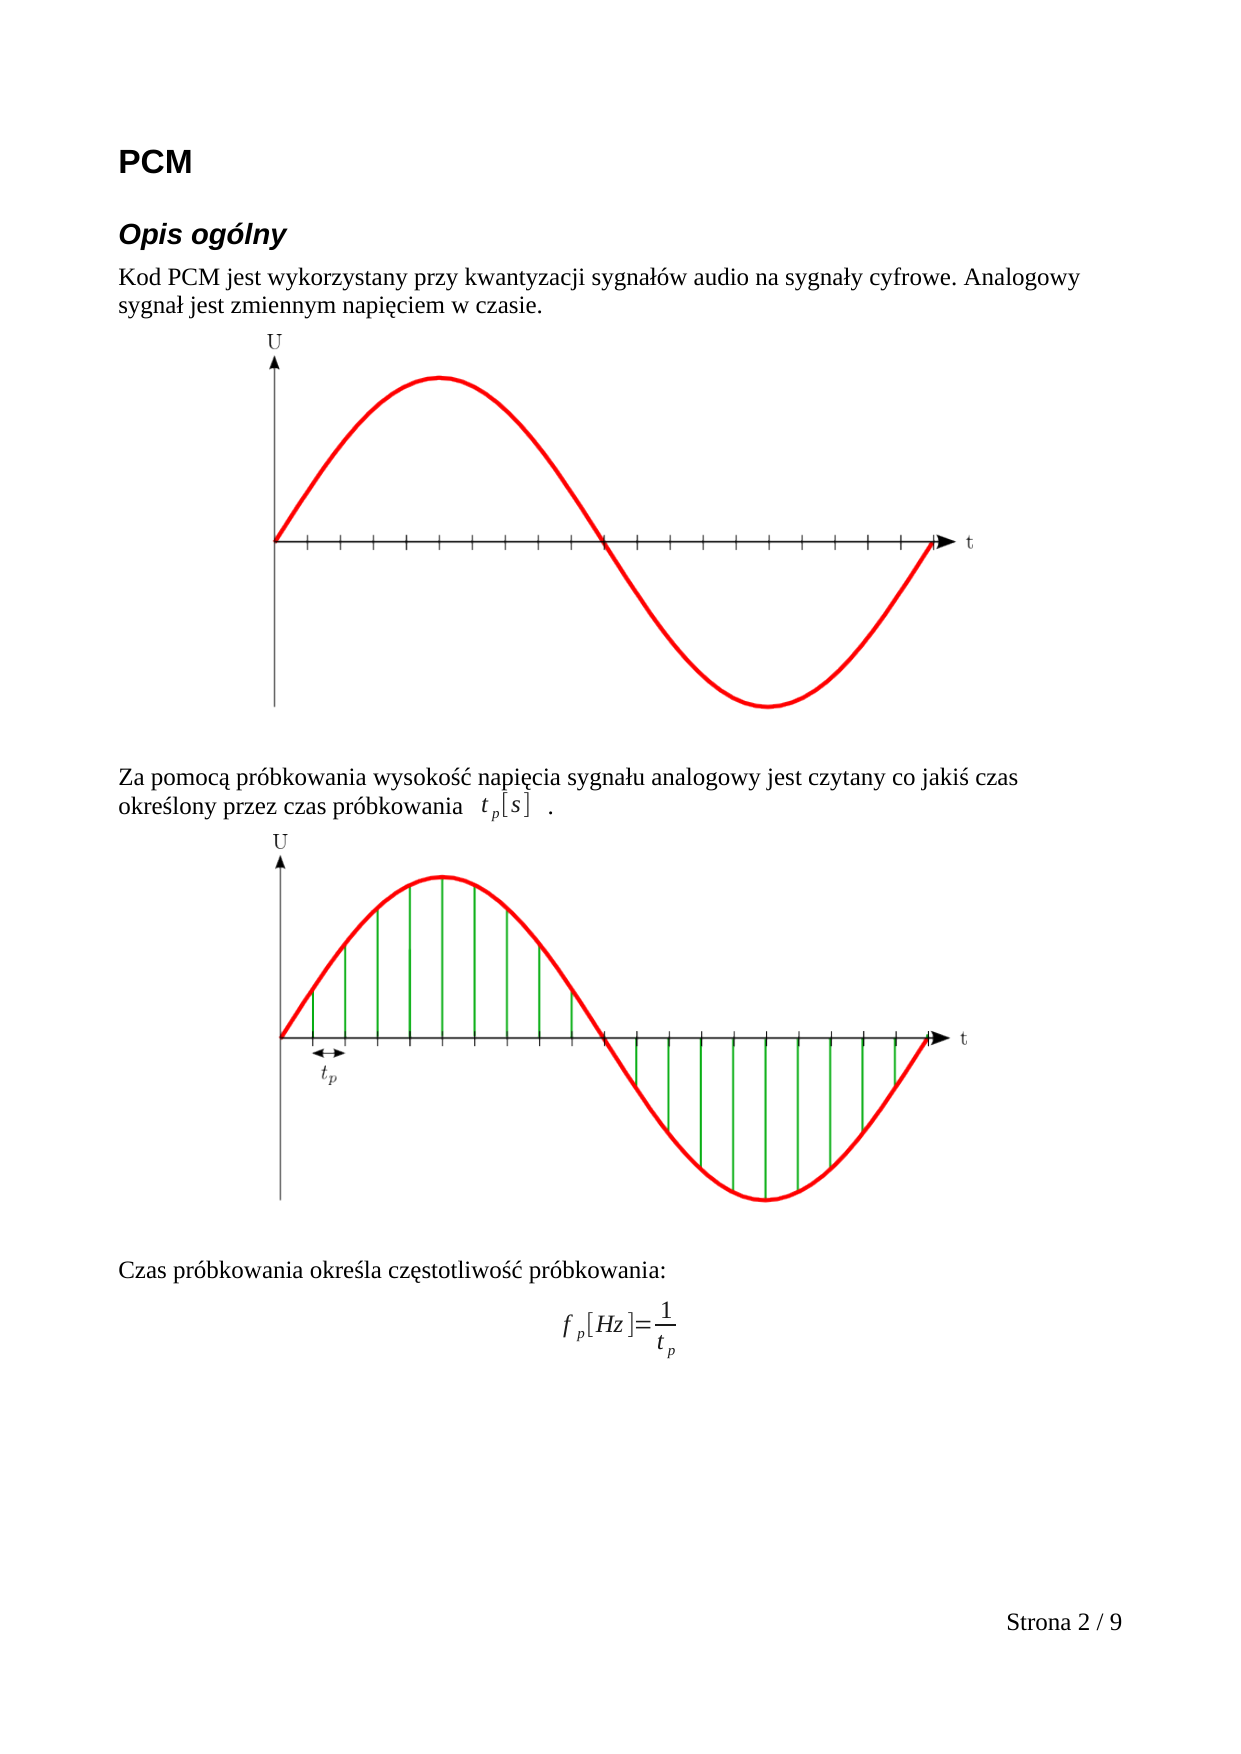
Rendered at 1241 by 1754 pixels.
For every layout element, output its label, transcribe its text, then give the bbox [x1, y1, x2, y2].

subtitle Opis ogólny [118, 218, 1122, 251]
text Za pomocą próbkowania wysokość napięcia sygnału analogowy jest czytany co jakiś czas określony przez czas próbkowania. [118, 763, 1122, 822]
text Kod PCM jest wykorzystany przy kwantyzacji sygnałów audio na sygnały cyfrowe. Analogowy sygnał jest zmiennym napięciem w czasie. [118, 263, 1122, 319]
text Czas próbkowania określa częstotliwość próbkowania: [118, 1256, 1122, 1284]
picture [267, 334, 973, 723]
subtitle PCM [118, 143, 1122, 181]
picture [273, 834, 967, 1216]
